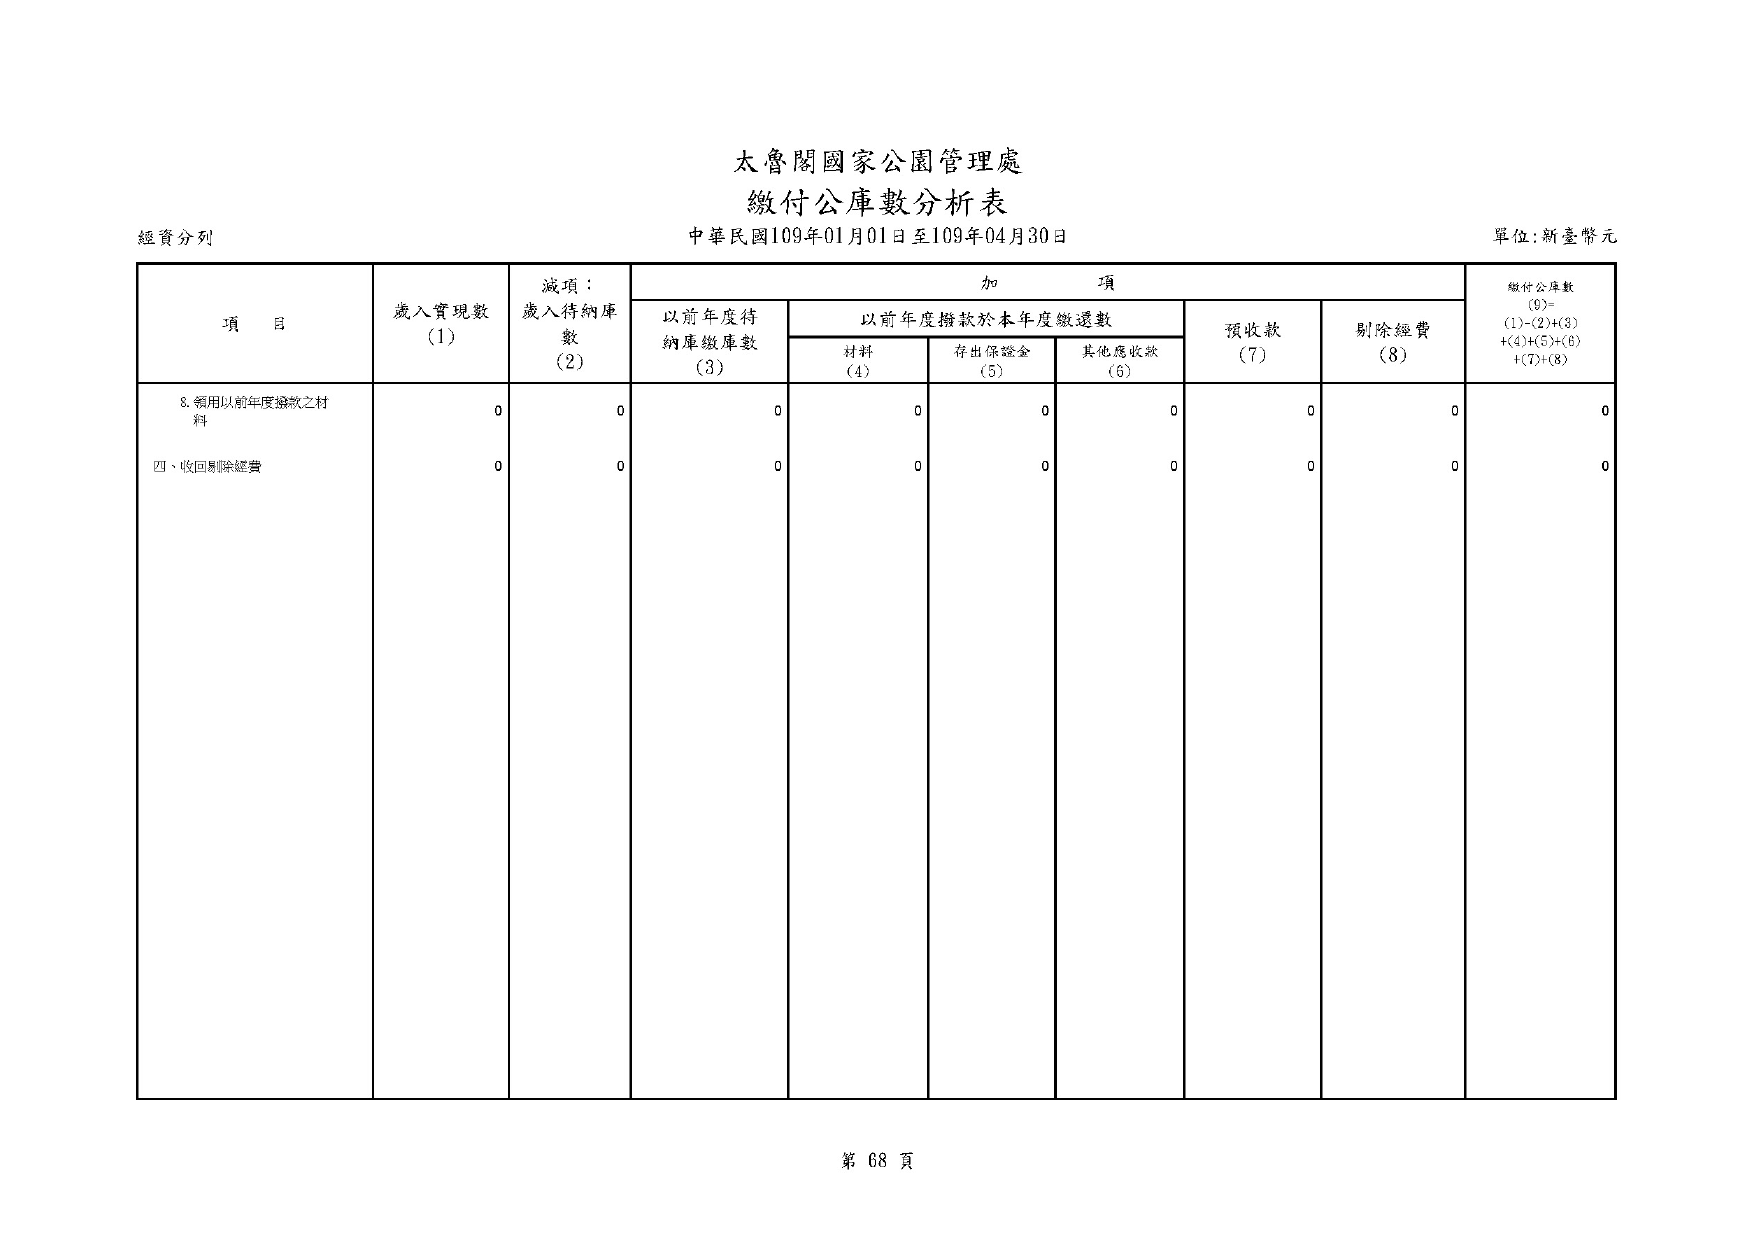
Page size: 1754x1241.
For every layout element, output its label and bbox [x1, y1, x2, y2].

picture [59, 59, 1695, 1216]
